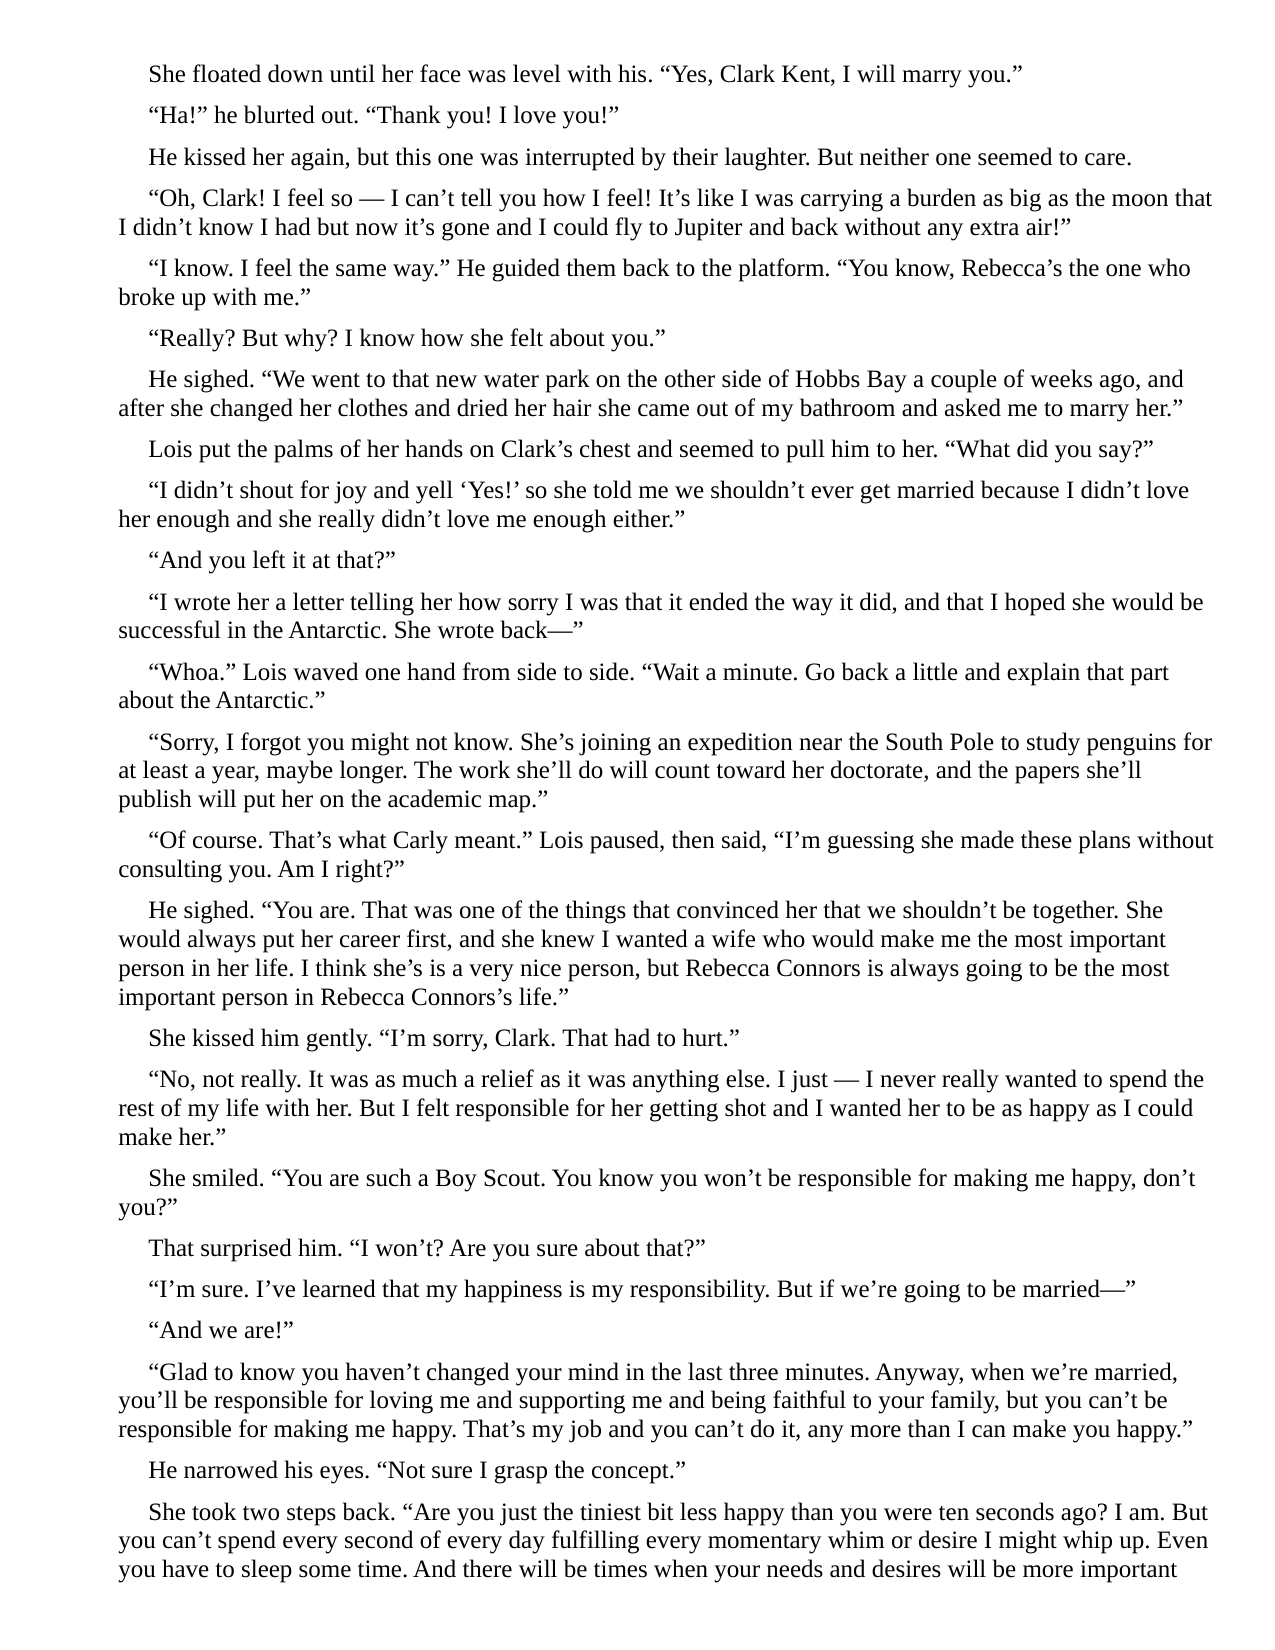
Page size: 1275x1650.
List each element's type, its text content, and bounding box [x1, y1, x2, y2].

text “I wrote her a letter telling her how sorry I was that it ended the way it did, and that I hoped she would be successful in the Antarctic. She wrote back—” [118, 587, 1216, 644]
text “Ha!” he blurted out. “Thank you! I love you!” [118, 100, 1216, 129]
text That surprised him. “I won’t? Are you sure about that?” [118, 1233, 1216, 1262]
text He sighed. “You are. That was one of the things that convinced her that we shouldn’t be together. She would always put her career first, and she knew I wanted a wife who would make me the most important person in her life. I think she’s is a very nice person, but Rebecca Connors is always going to be the most important person in Rebecca Connors’s life.” [118, 895, 1216, 1010]
text “Really? But why? I know how she felt about you.” [118, 323, 1216, 352]
text She floated down until her face was level with his. “Yes, Clark Kent, I will marry you.” [118, 59, 1216, 88]
text Lois put the palms of her hands on Clark’s chest and seemed to pull him to her. “What did you say?” [118, 434, 1216, 463]
text “Whoa.” Lois waved one hand from side to side. “Wait a minute. Go back a little and explain that part about the Antarctic.” [118, 657, 1216, 714]
text He kissed her again, but this one was interrupted by their laughter. But neither one seemed to care. [118, 142, 1216, 170]
text “Sorry, I forgot you might not know. She’s joining an expedition near the South Pole to study penguins for at least a year, maybe longer. The work she’ll do will count toward her doctorate, and the papers she’ll publish will put her on the academic map.” [118, 727, 1216, 813]
text She took two steps back. “Are you just the tiniest bit less happy than you were ten seconds ago? I am. But you can’t spend every second of every day fulfilling every momentary whim or desire I might whip up. Even you have to sleep some time. And there will be times when your needs and desires will be more important [118, 1497, 1216, 1583]
text “I’m sure. I’ve learned that my happiness is my responsibility. But if we’re going to be married—” [118, 1274, 1216, 1303]
text He narrowed his eyes. “Not sure I grasp the concept.” [118, 1455, 1216, 1484]
text She smiled. “You are such a Boy Scout. You know you won’t be responsible for making me happy, don’t you?” [118, 1163, 1216, 1220]
text “I know. I feel the same way.” He guided them back to the platform. “You know, Rebecca’s the one who broke up with me.” [118, 253, 1216, 310]
text “I didn’t shout for joy and yell ‘Yes!’ so she told me we shouldn’t ever get married because I didn’t love her enough and she really didn’t love me enough either.” [118, 475, 1216, 533]
text “Of course. That’s what Carly meant.” Lois paused, then said, “I’m guessing she made these plans without consulting you. Am I right?” [118, 825, 1216, 883]
text “Glad to know you haven’t changed your mind in the last three minutes. Anyway, when we’re married, you’ll be responsible for loving me and supporting me and being faithful to your family, but you can’t be responsible for making me happy. That’s my job and you can’t do it, any more than I can make you happy.” [118, 1357, 1216, 1443]
text “And you left it at that?” [118, 545, 1216, 574]
text He sighed. “We went to that new water park on the other side of Hobbs Bay a couple of weeks ago, and after she changed her clothes and dried her hair she came out of my bathroom and asked me to marry her.” [118, 364, 1216, 422]
text She kissed him gently. “I’m sorry, Clark. That had to hurt.” [118, 1023, 1216, 1052]
text “And we are!” [118, 1315, 1216, 1344]
text “Oh, Clark! I feel so — I can’t tell you how I feel! It’s like I was carrying a burden as big as the moon that I didn’t know I had but now it’s gone and I could fly to Jupiter and back without any extra air!” [118, 183, 1216, 240]
text “No, not really. It was as much a relief as it was anything else. I just — I never really wanted to spend the rest of my life with her. But I felt responsible for her getting shot and I wanted her to be as happy as I could make her.” [118, 1064, 1216, 1150]
